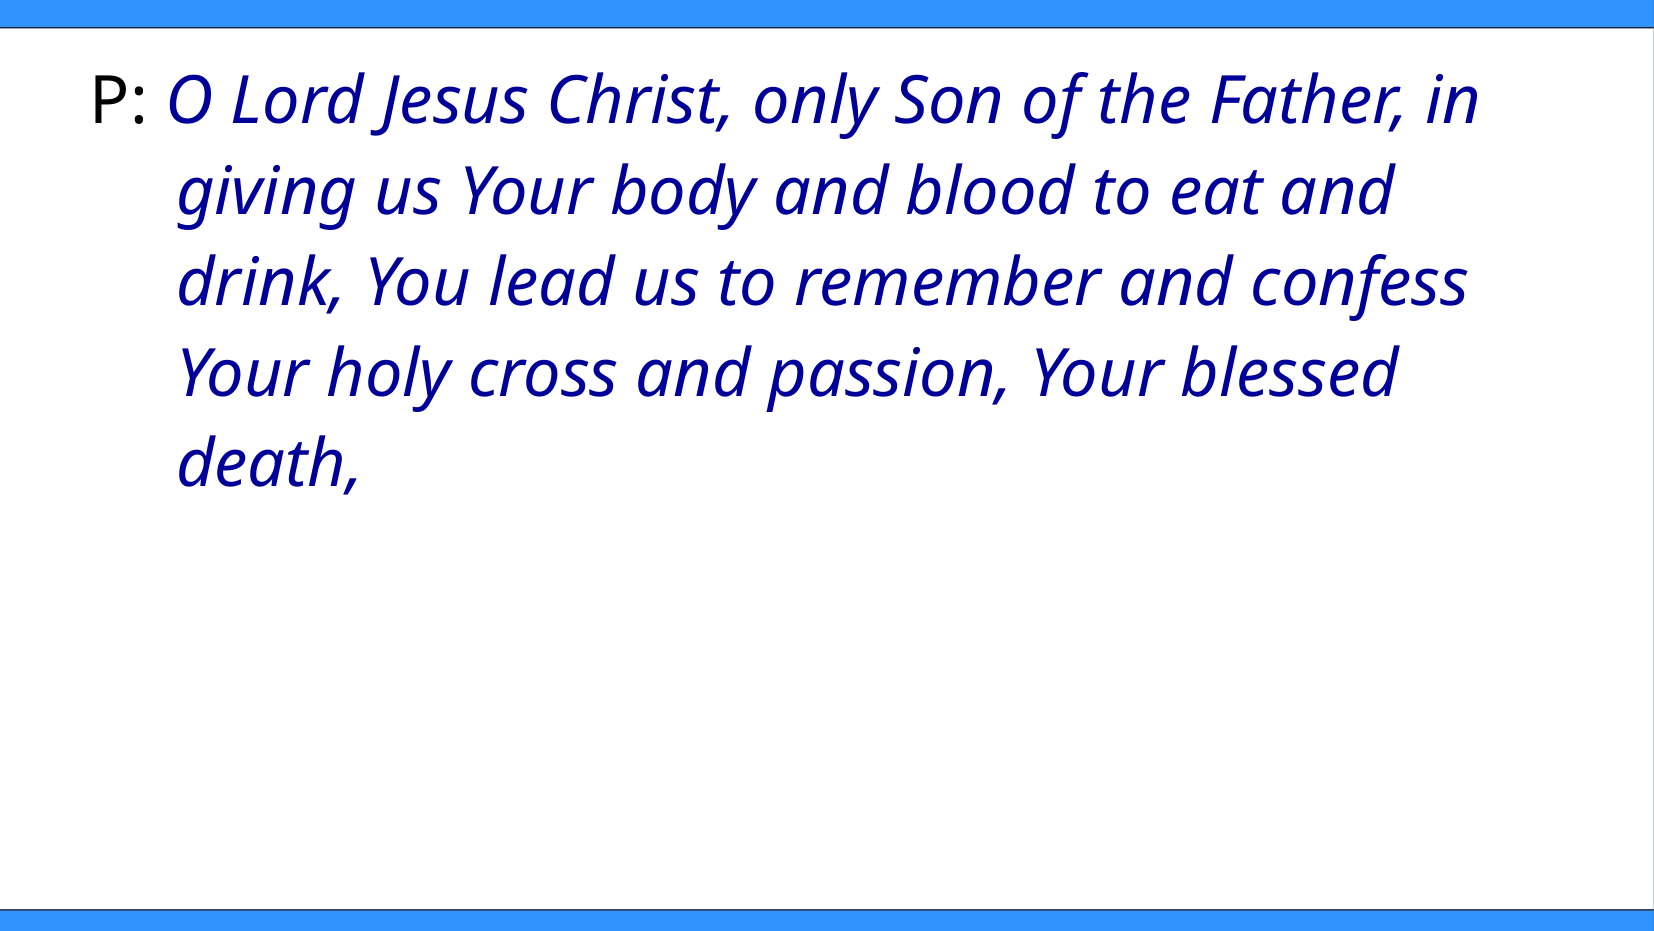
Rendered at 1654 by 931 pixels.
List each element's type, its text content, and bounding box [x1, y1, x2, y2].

picture [0, 0, 1654, 931]
text_box P: O Lord Jesus Christ, only Son of the Father, in giving us Your body and blood to eat and drink, You lead us to remember and confess Your holy cross and passion, Your blessed death, [75, 45, 1576, 518]
